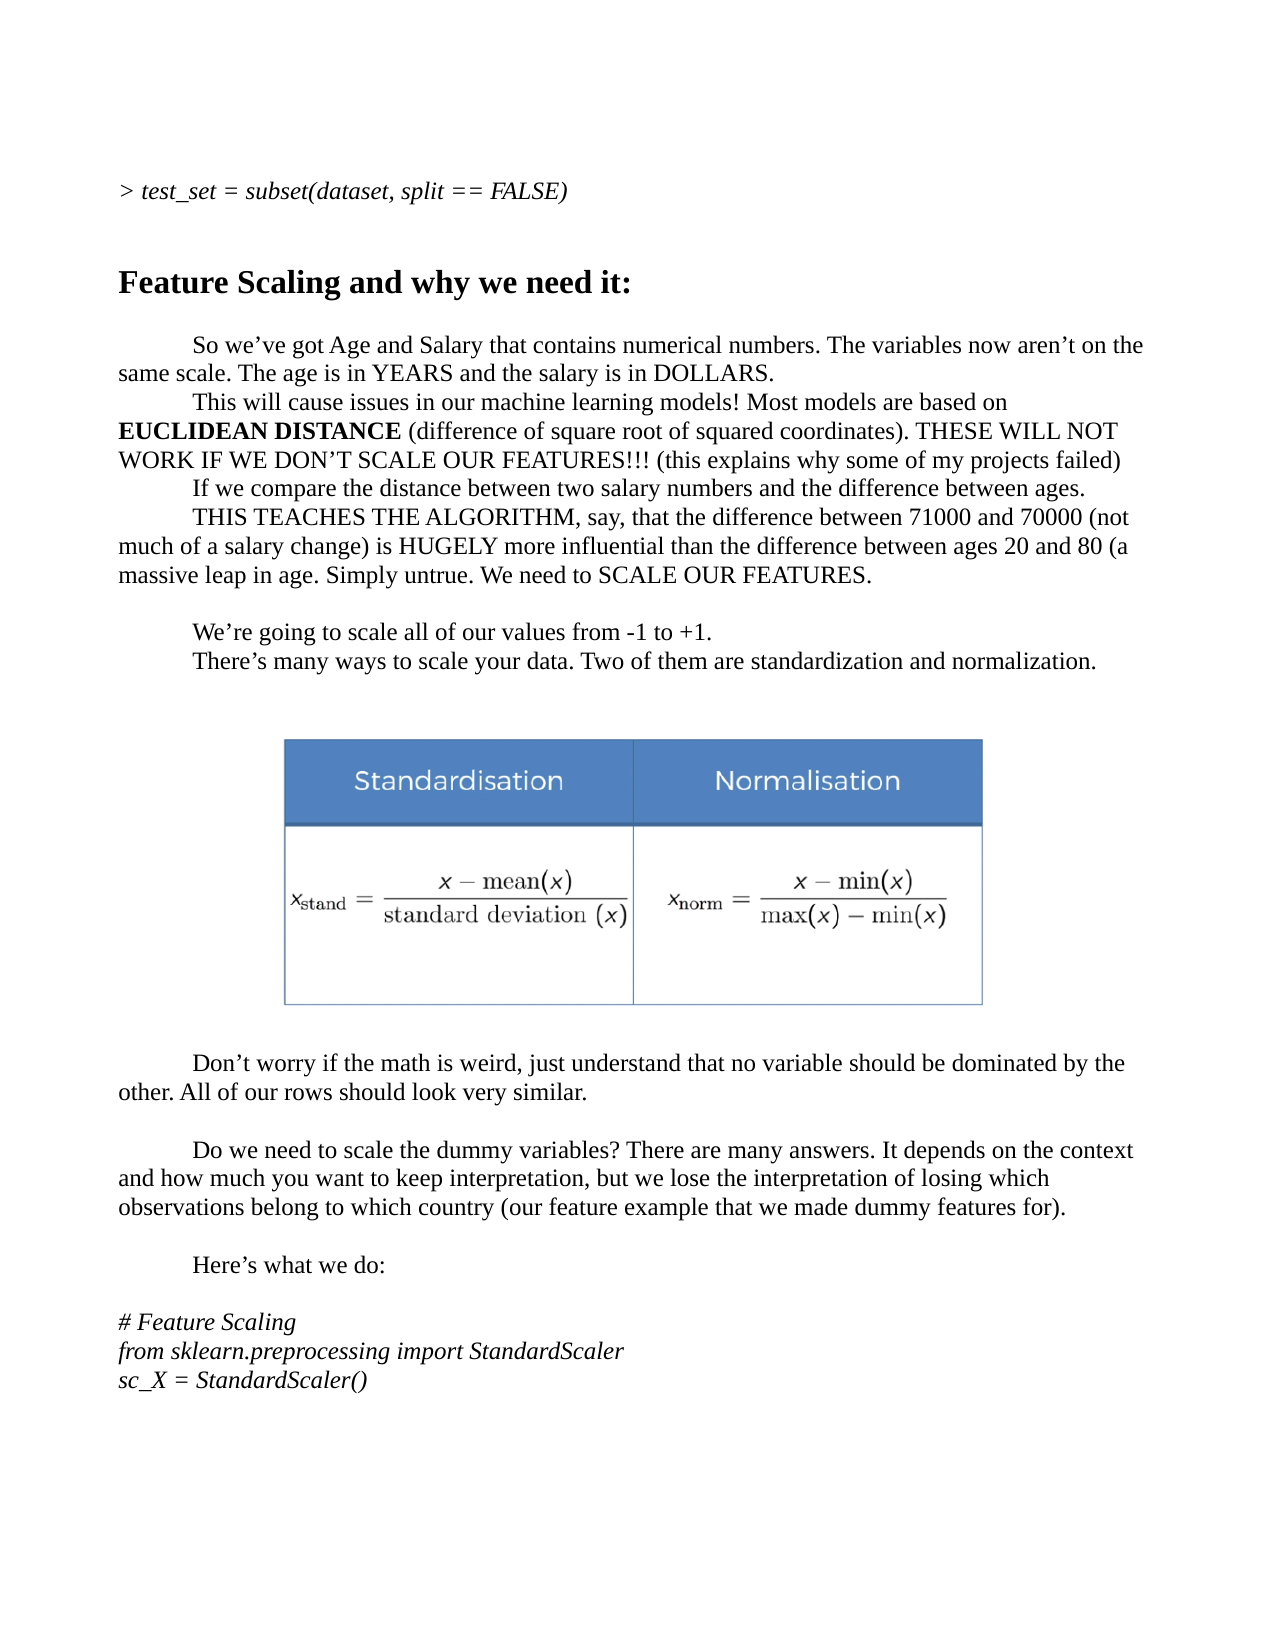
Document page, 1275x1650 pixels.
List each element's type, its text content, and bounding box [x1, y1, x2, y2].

text There’s many ways to scale your data. Two of them are standardization and normalization. [118, 646, 1157, 675]
text We’re going to scale all of our values from -1 to +1. [118, 617, 1157, 646]
text Don’t worry if the math is weird, just understand that no variable should be dominated by the other. All of our rows should look very similar. [118, 1048, 1157, 1106]
picture [278, 732, 997, 1012]
text If we compare the distance between two salary numbers and the difference between ages. [118, 473, 1157, 502]
text This will cause issues in our machine learning models! Most models are based on EUCLIDEAN DISTANCE (difference of square root of squared coordinates). THESE WILL NOT WORK IF WE DON’T SCALE OUR FEATURES!!! (this explains why some of my projects failed) [118, 387, 1157, 473]
text Feature Scaling and why we need it: [118, 263, 1157, 301]
text So we’ve got Age and Salary that contains numerical numbers. The variables now aren’t on the same scale. The age is in YEARS and the salary is in DOLLARS. [118, 330, 1157, 387]
text # Feature Scaling [118, 1307, 1157, 1336]
text THIS TEACHES THE ALGORITHM, say, that the difference between 71000 and 70000 (not much of a salary change) is HUGELY more influential than the difference between ages 20 and 80 (a massive leap in age. Simply untrue. We need to SCALE OUR FEATURES. [118, 502, 1157, 588]
text > test_set = subset(dataset, split == FALSE) [118, 176, 1157, 205]
text Do we need to scale the dummy variables? There are many answers. It depends on the context and how much you want to keep interpretation, but we lose the interpretation of losing which observations belong to which country (our feature example that we made dummy features for). [118, 1135, 1157, 1221]
text from sklearn.preprocessing import StandardScaler [118, 1336, 1157, 1365]
text sc_X = StandardScaler() [118, 1365, 1157, 1393]
text Here’s what we do: [118, 1250, 1157, 1278]
